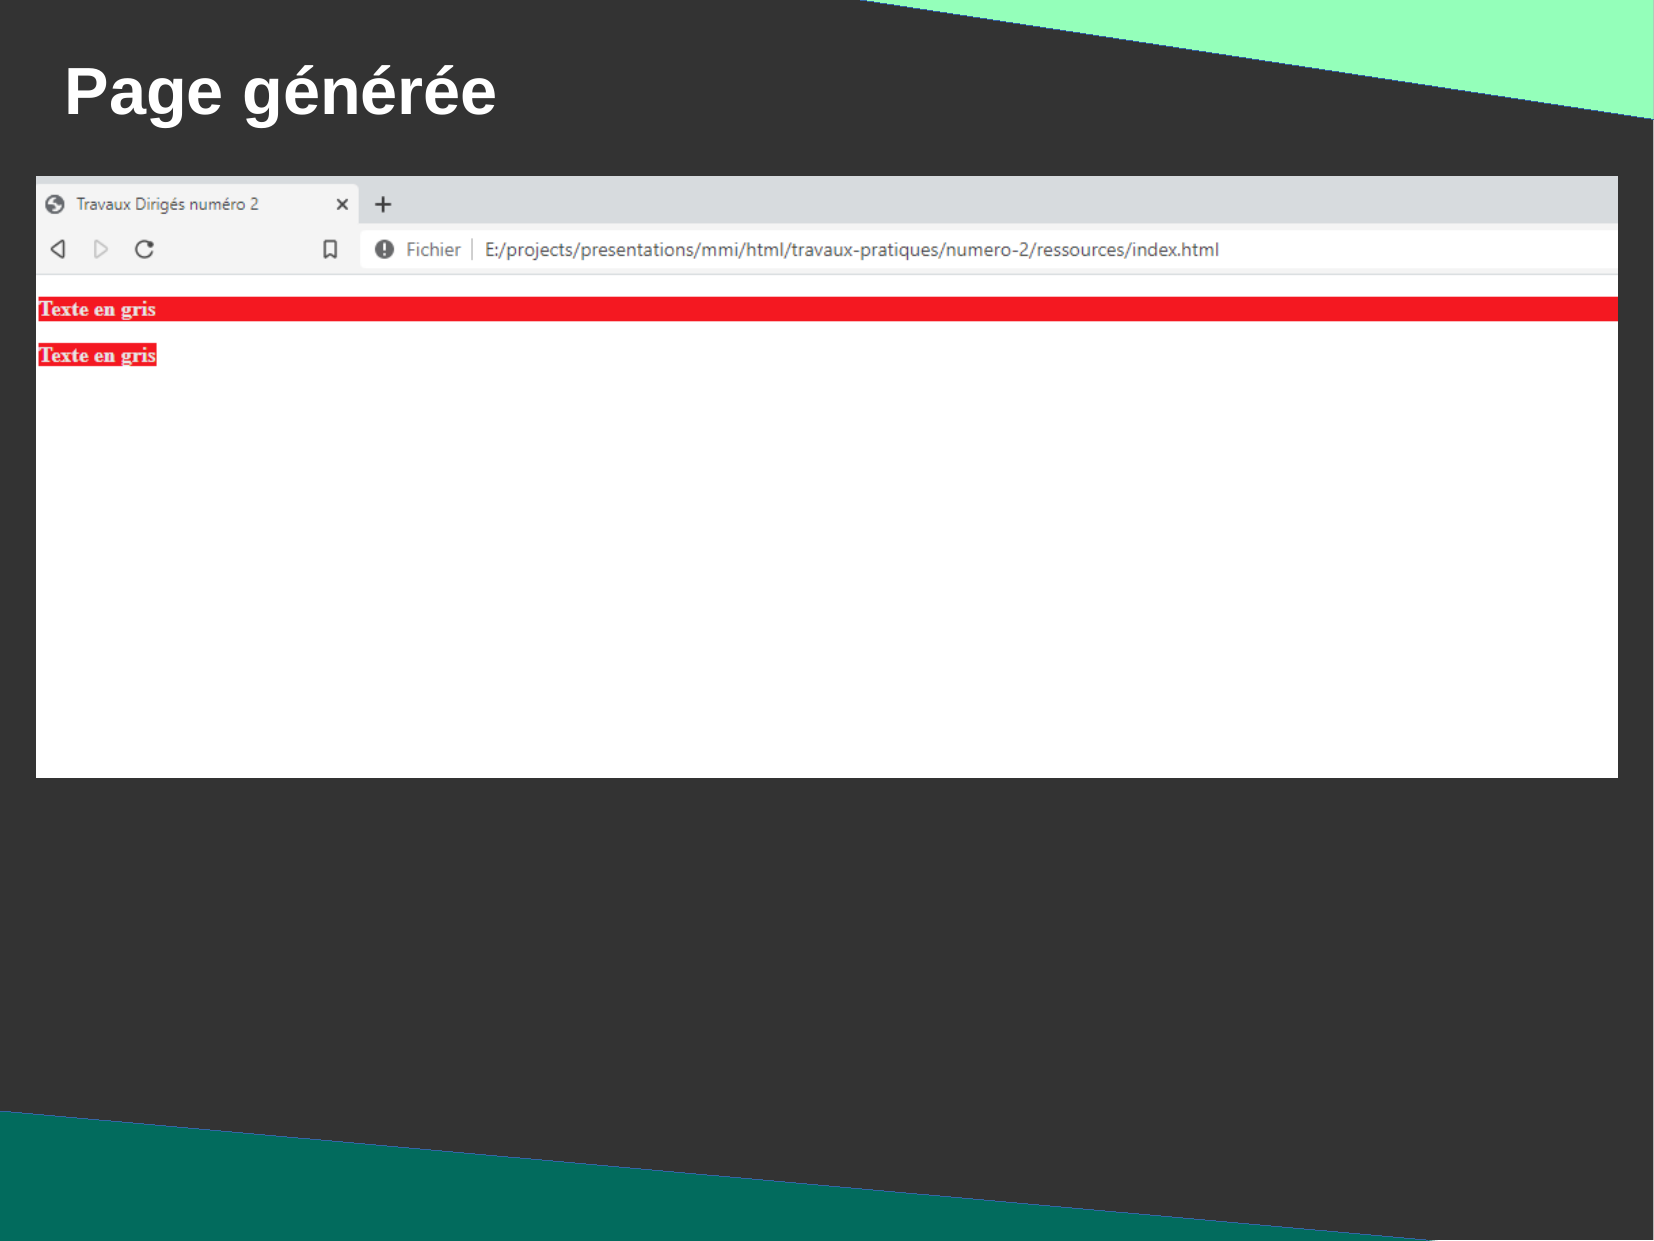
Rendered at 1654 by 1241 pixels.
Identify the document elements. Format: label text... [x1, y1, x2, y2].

text_box [860, 0, 1654, 120]
picture [36, 176, 1618, 778]
title Page générée [64, 54, 1553, 157]
